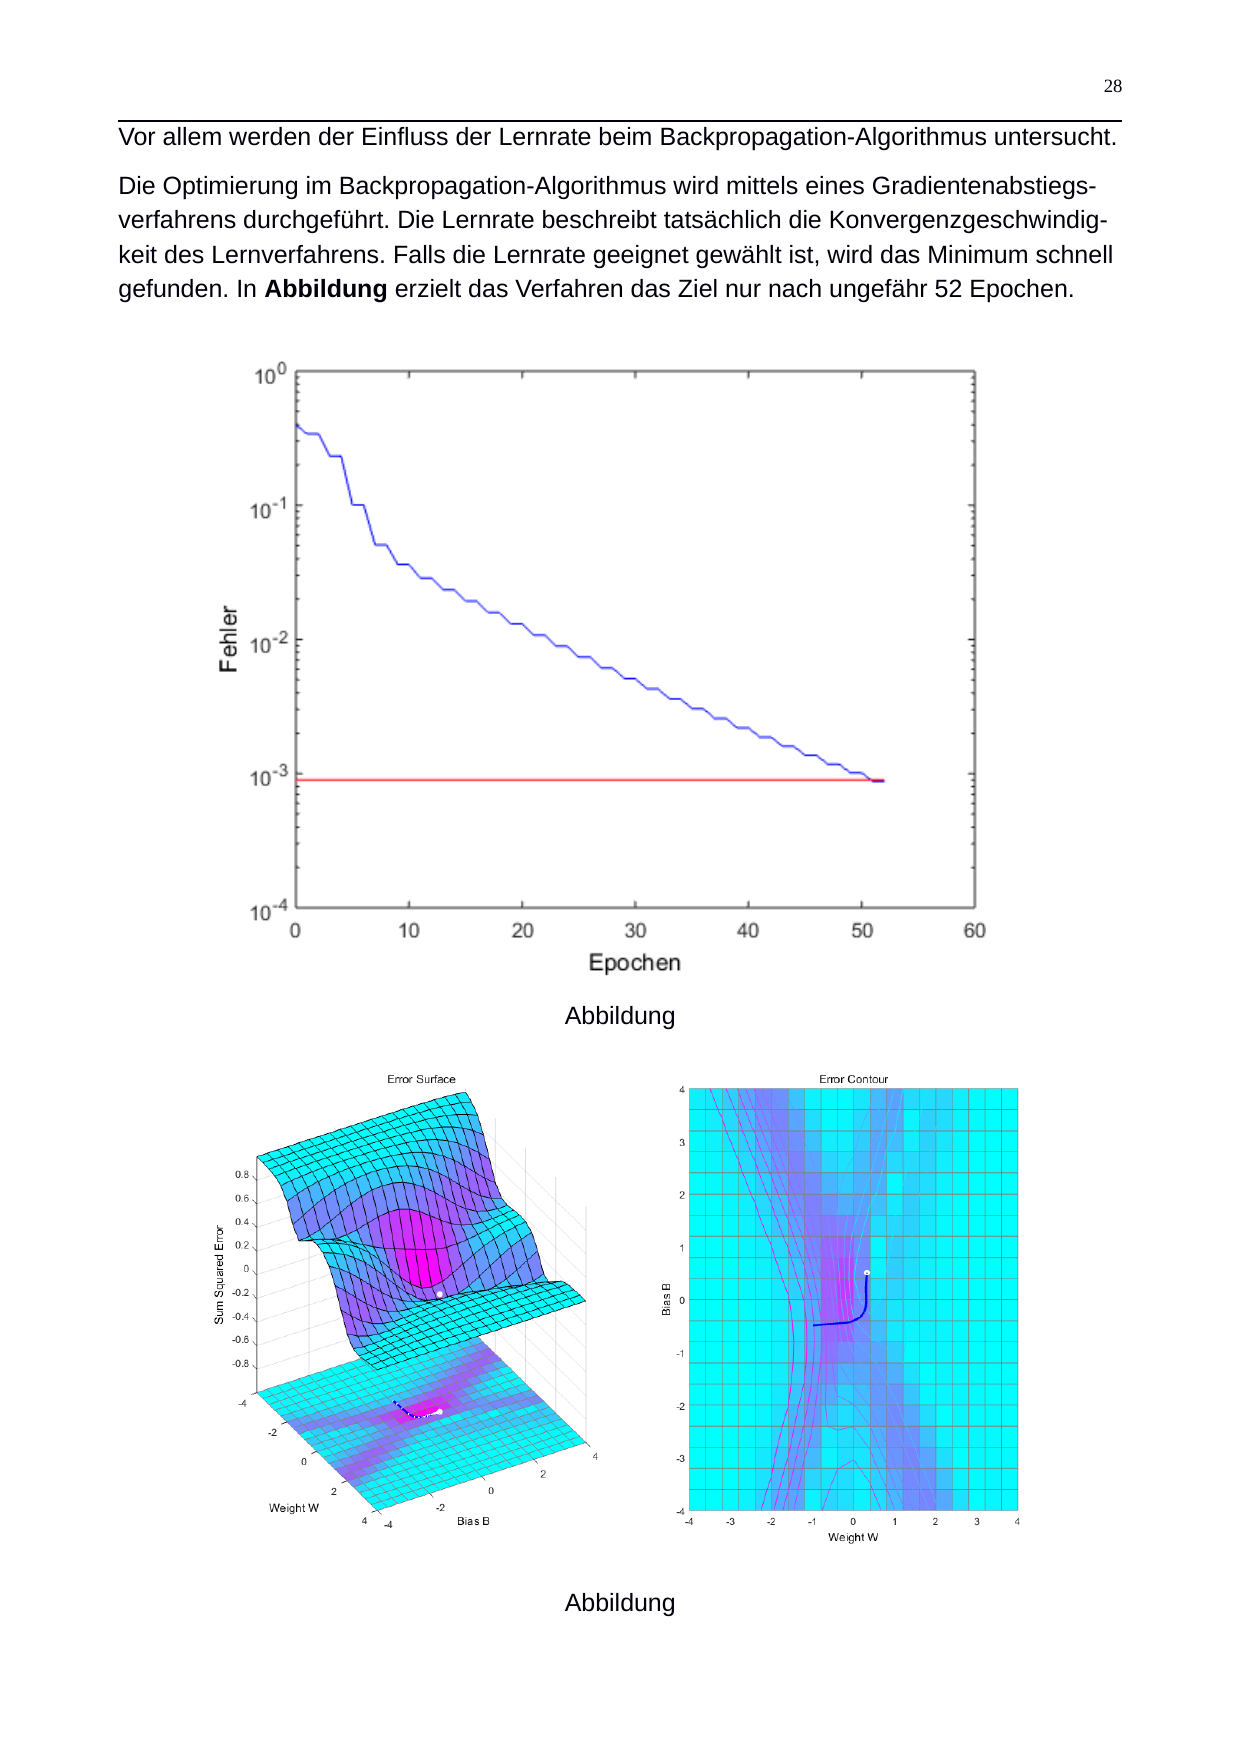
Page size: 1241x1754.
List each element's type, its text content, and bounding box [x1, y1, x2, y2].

text Vor allem werden der Einfluss der Lernrate beim Backpropagation-Algorithmus untersucht. [118, 122, 1122, 151]
text Die Optimierung im Backpropagation-Algorithmus wird mittels eines Gradientenabstiegs-verfahrens durchgeführt. Die Lernrate beschreibt tatsächlich die Konvergenzgeschwindig-keit des Lernverfahrens. Falls die Lernrate geeignet gewählt ist, wird das Minimum schnell gefunden. In Abbildung erzielt das Verfahren das Ziel nur nach ungefähr 52 Epochen. [118, 171, 1122, 303]
text Abbildung [118, 1587, 1122, 1616]
picture [182, 323, 1058, 980]
text Abbildung [118, 1001, 1122, 1029]
picture [129, 1049, 1111, 1567]
